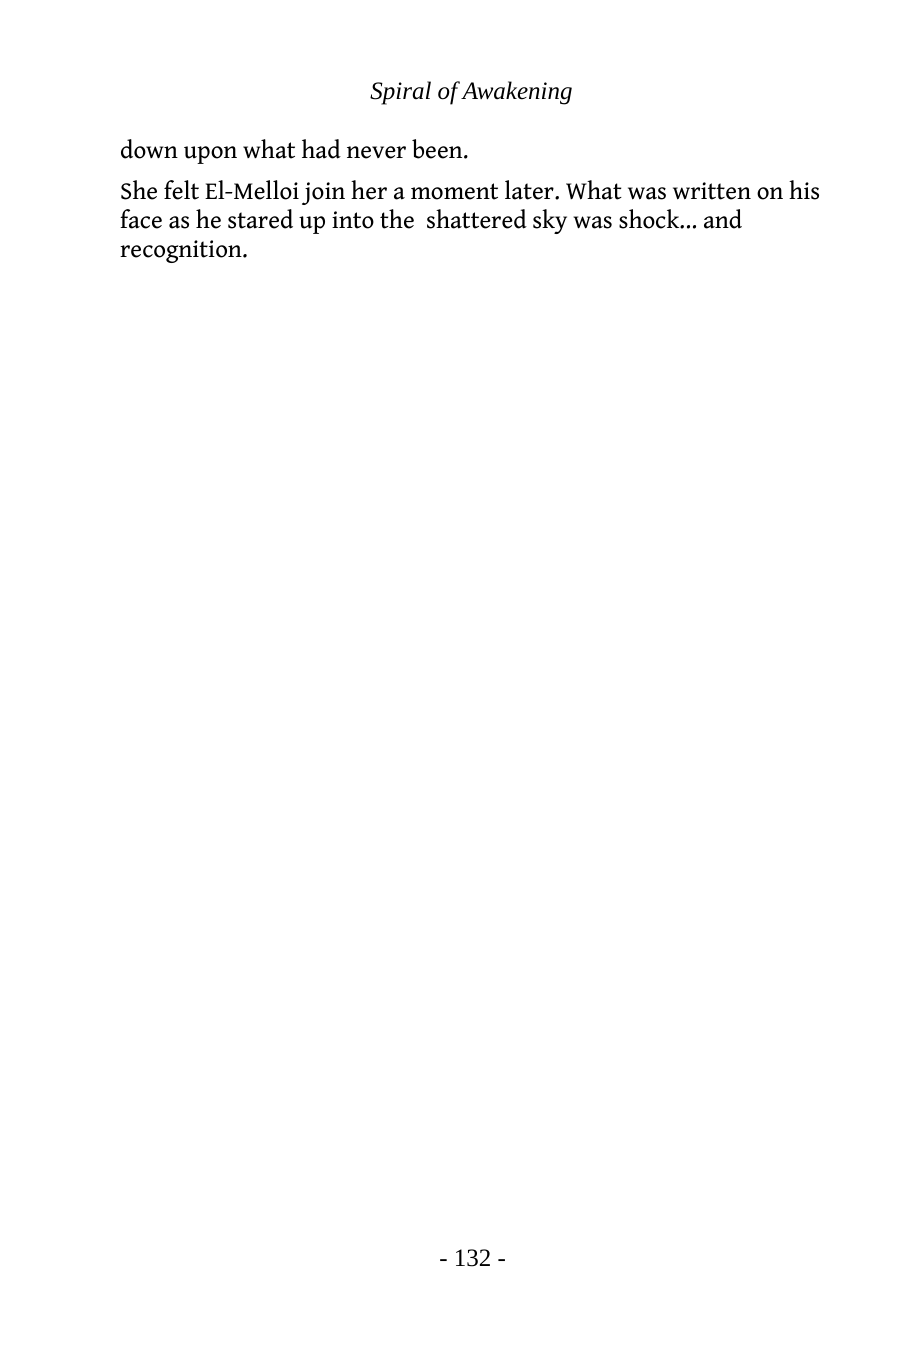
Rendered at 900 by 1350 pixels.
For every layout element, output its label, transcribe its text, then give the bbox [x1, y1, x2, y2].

text down upon what had never been. [120, 136, 825, 165]
text She felt El-Melloi join her a moment later. What was written on his face as he stared up into the shattered sky was shock... and recognition. [120, 178, 825, 265]
